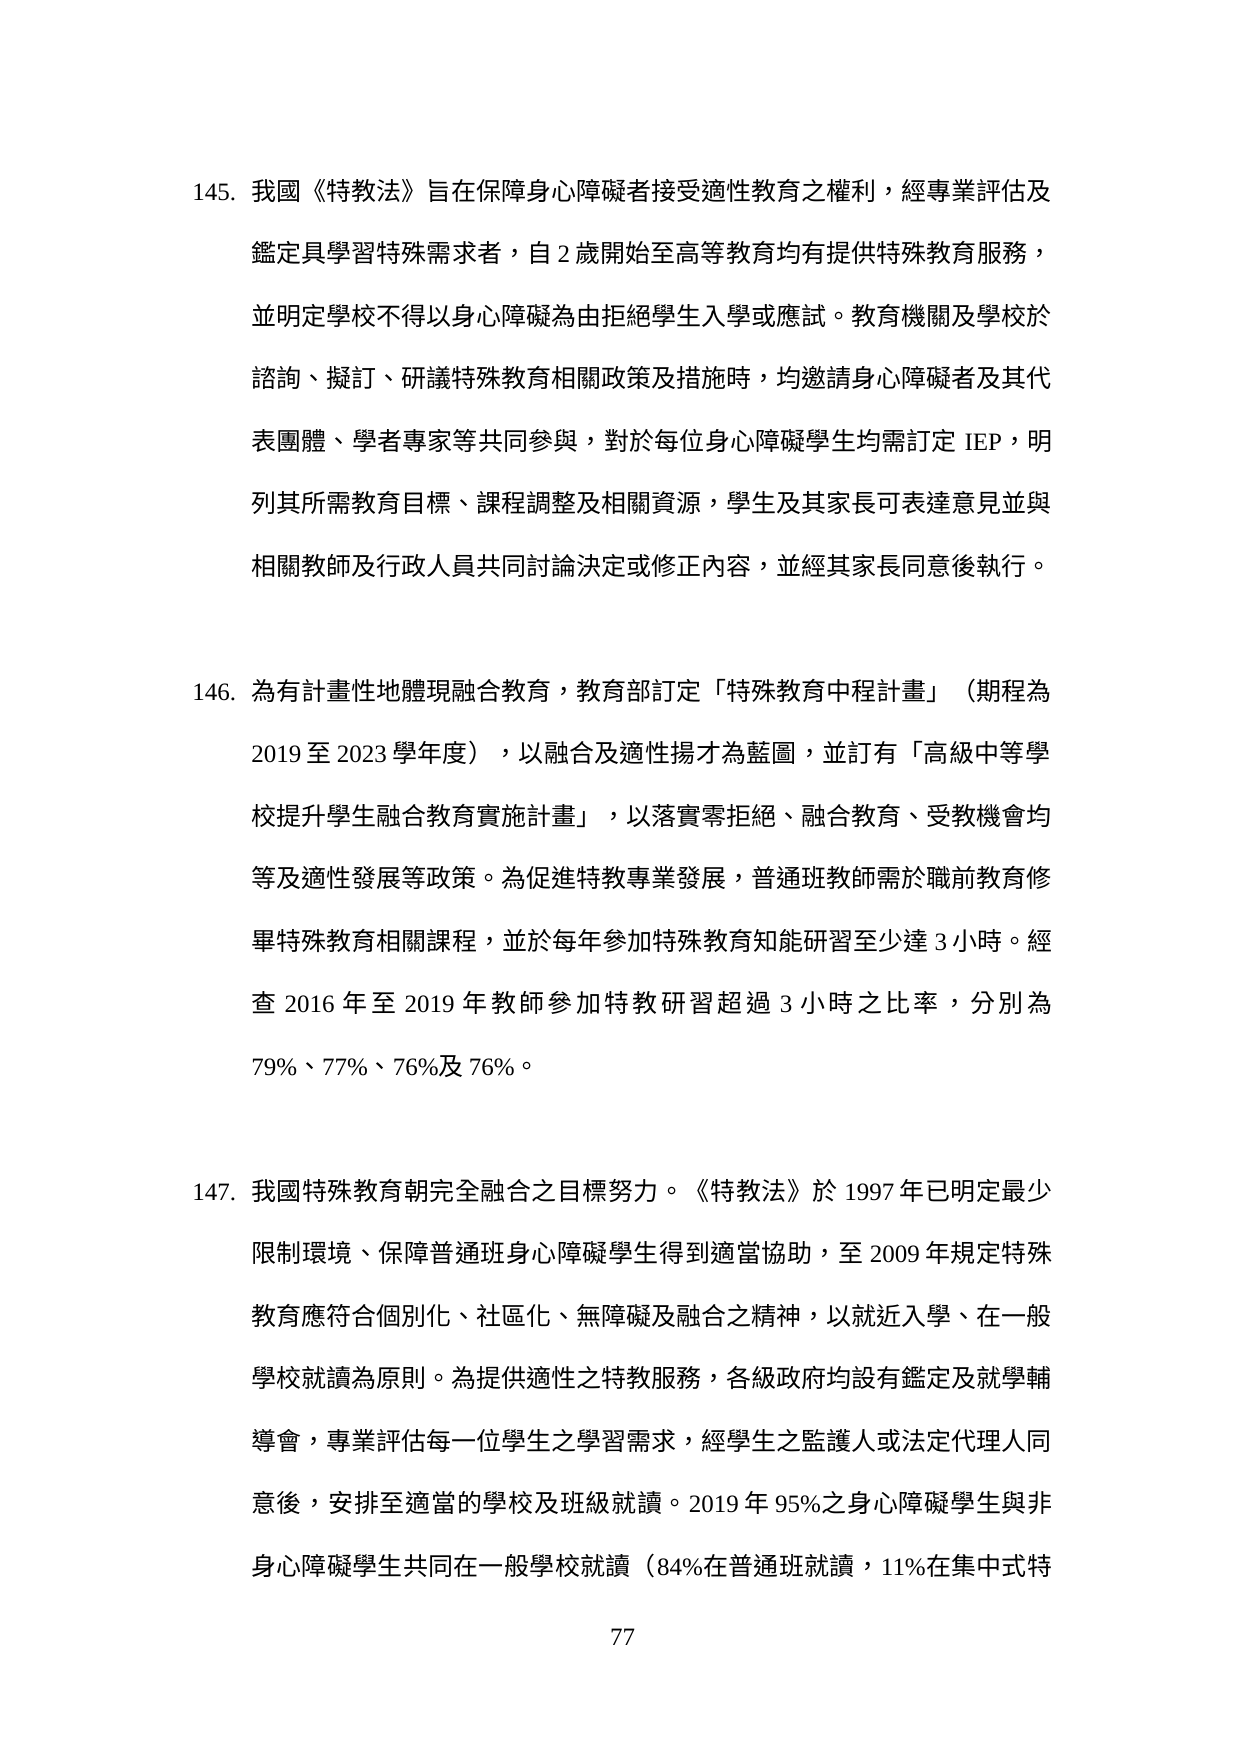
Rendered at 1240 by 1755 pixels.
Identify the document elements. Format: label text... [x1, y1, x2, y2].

list 我國《特教法》旨在保障身心障礙者接受適性教育之權利，經專業評估及鑑定具學習特殊需求者，自2歲開始至高等教育均有提供特殊教育服務，並明定學校不得以身心障礙為由拒絕學生入學或應試。教育機關及學校於諮詢、擬訂、研議特殊教育相關政策及措施時，均邀請身心障礙者及其代表團體、學者專家等共同參與，對於每位身心障礙學生均需訂定IEP，明列其所需教育目標、課程調整及相關資源，學生及其家長可表達意見並與相關教師及行政人員共同討論決定或修正內容，並經其家長同意後執行。 [192, 148, 1052, 585]
list 為有計畫性地體現融合教育，教育部訂定「特殊教育中程計畫」（期程為2019至2023學年度），以融合及適性揚才為藍圖，並訂有「高級中等學校提升學生融合教育實施計畫」，以落實零拒絕、融合教育、受教機會均等及適性發展等政策。為促進特教專業發展，普通班教師需於職前教育修畢特殊教育相關課程，並於每年參加特殊教育知能研習至少達3小時。經查2016年至2019年教師參加特教研習超過3小時之比率，分別為79%、77%、76%及76%。 [192, 648, 1052, 1085]
list 我國特殊教育朝完全融合之目標努力。《特教法》於1997年已明定最少限制環境、保障普通班身心障礙學生得到適當協助，至2009年規定特殊教育應符合個別化、社區化、無障礙及融合之精神，以就近入學、在一般學校就讀為原則。為提供適性之特教服務，各級政府均設有鑑定及就學輔導會，專業評估每一位學生之學習需求，經學生之監護人或法定代理人同意後，安排至適當的學校及班級就讀。2019年95%之身心障礙學生與非身心障礙學生共同在一般學校就讀（84%在普通班就讀，11%在集中式特 [192, 1148, 1052, 1585]
